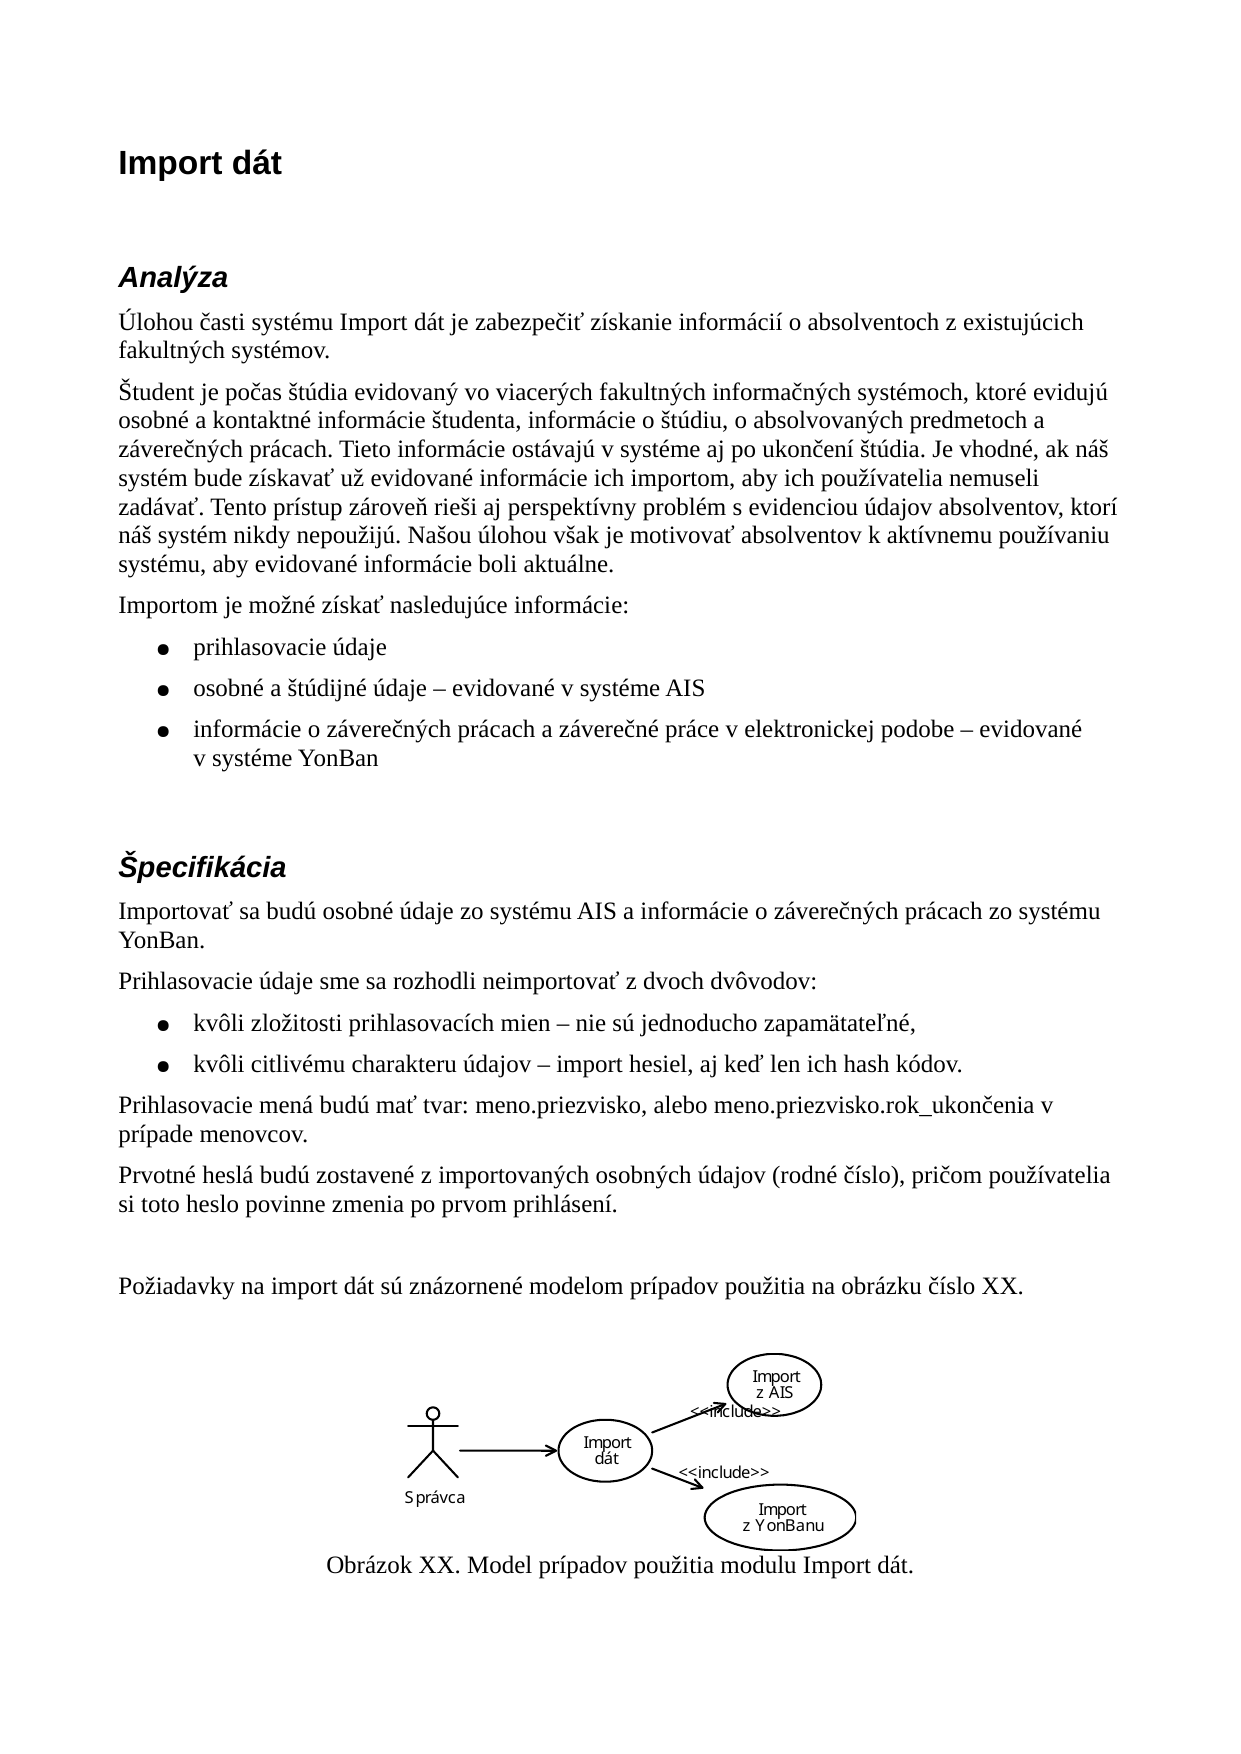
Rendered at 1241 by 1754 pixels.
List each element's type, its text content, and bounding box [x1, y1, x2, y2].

subtitle Analýza [118, 261, 1122, 294]
text Požiadavky na import dát sú znázornené modelom prípadov použitia na obrázku číslo XX. [118, 1271, 1122, 1300]
text Importovať sa budú osobné údaje zo systému AIS a informácie o záverečných prácach zo systému YonBan. [118, 896, 1122, 954]
list osobné a štúdijné údaje – evidované v systéme AIS [156, 673, 1122, 702]
list prihlasovacie údaje [156, 632, 1122, 660]
text Importom je možné získať nasledujúce informácie: [118, 590, 1122, 619]
subtitle Import dát [118, 143, 1122, 182]
text Obrázok XX. Model prípadov použitia modulu Import dát. [118, 1354, 1122, 1579]
list informácie o záverečných prácach a záverečné práce v elektronickej podobe – evidované v systéme YonBan [156, 714, 1122, 772]
subtitle Špecifikácia [118, 850, 1122, 884]
list kvôli zložitosti prihlasovacích mien – nie sú jednoducho zapamätateľné, [156, 1008, 1122, 1036]
text Prvotné heslá budú zostavené z importovaných osobných údajov (rodné číslo), pričom používatelia si toto heslo povinne zmenia po prvom prihlásení. [118, 1160, 1122, 1218]
text Prihlasovacie mená budú mať tvar: meno.priezvisko, alebo meno.priezvisko.rok_ukončenia v prípade menovcov. [118, 1090, 1122, 1148]
list kvôli citlivému charakteru údajov – import hesiel, aj keď len ich hash kódov. [156, 1049, 1122, 1078]
text Študent je počas štúdia evidovaný vo viacerých fakultných informačných systémoch, ktoré evidujú osobné a kontaktné informácie študenta, informácie o štúdiu, o absolvovaných predmetoch a záverečných prácach. Tieto informácie ostávajú v systéme aj po ukončení štúdia. Je vhodné, ak náš systém bude získavať už evidované informácie ich importom, aby ich používatelia nemuseli zadávať. Tento prístup zároveň rieši aj perspektívny problém s evidenciou údajov absolventov, ktorí náš systém nikdy nepoužijú. Našou úlohou však je motivovať absolventov k aktívnemu používaniu systému, aby evidované informácie boli aktuálne. [118, 377, 1122, 578]
text Prihlasovacie údaje sme sa rozhodli neimportovať z dvoch dvôvodov: [118, 966, 1122, 995]
text Úlohou časti systému Import dát je zabezpečiť získanie informácií o absolventoch z existujúcich fakultných systémov. [118, 307, 1122, 364]
